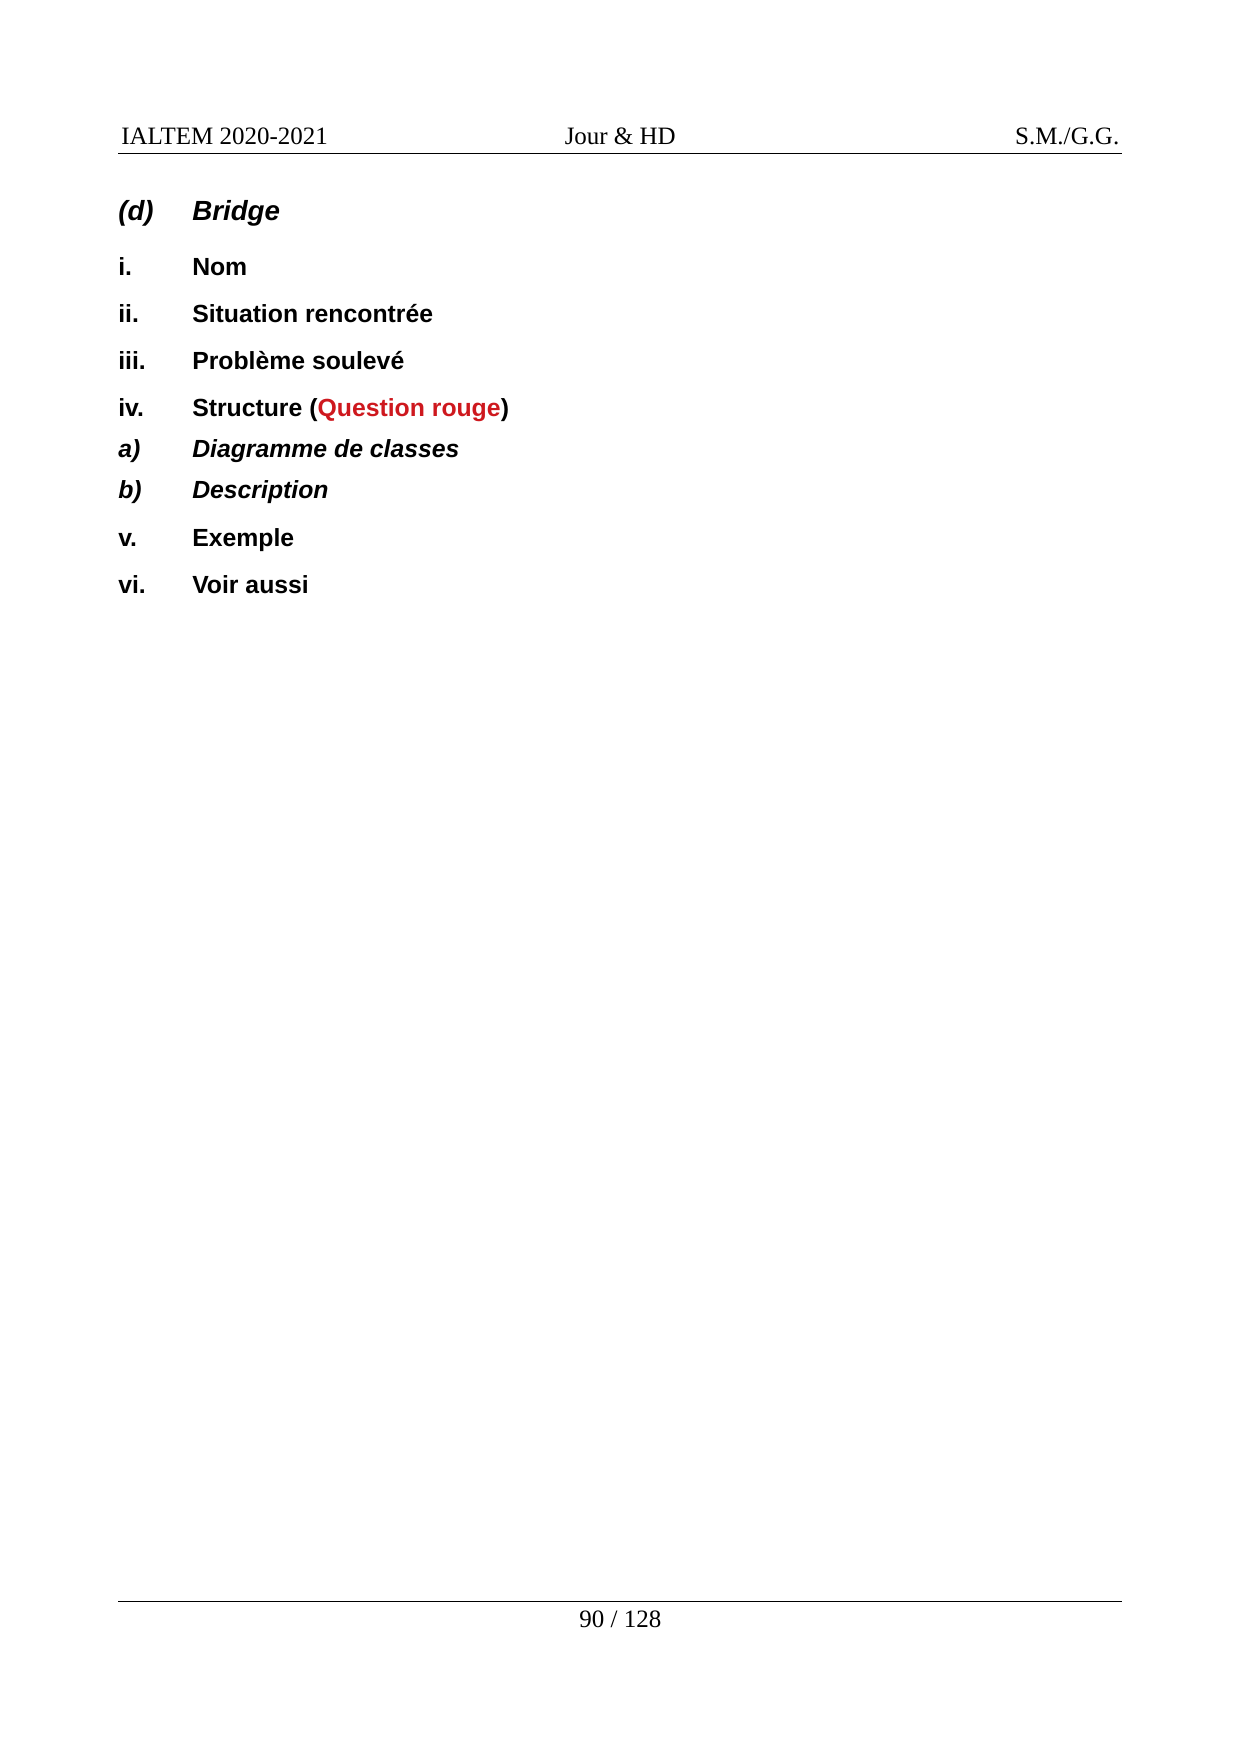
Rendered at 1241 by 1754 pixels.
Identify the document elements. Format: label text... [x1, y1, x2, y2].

subtitle Description [118, 476, 1122, 504]
subtitle Nom [118, 252, 1122, 280]
subtitle Situation rencontrée [118, 299, 1122, 327]
subtitle Voir aussi [118, 570, 1122, 599]
subtitle Exemple [118, 523, 1122, 551]
subtitle Problème soulevé [118, 346, 1122, 375]
subtitle Structure (Question rouge) [118, 393, 1122, 422]
subtitle Diagramme de classes [118, 434, 1122, 463]
subtitle Bridge [118, 195, 1122, 227]
